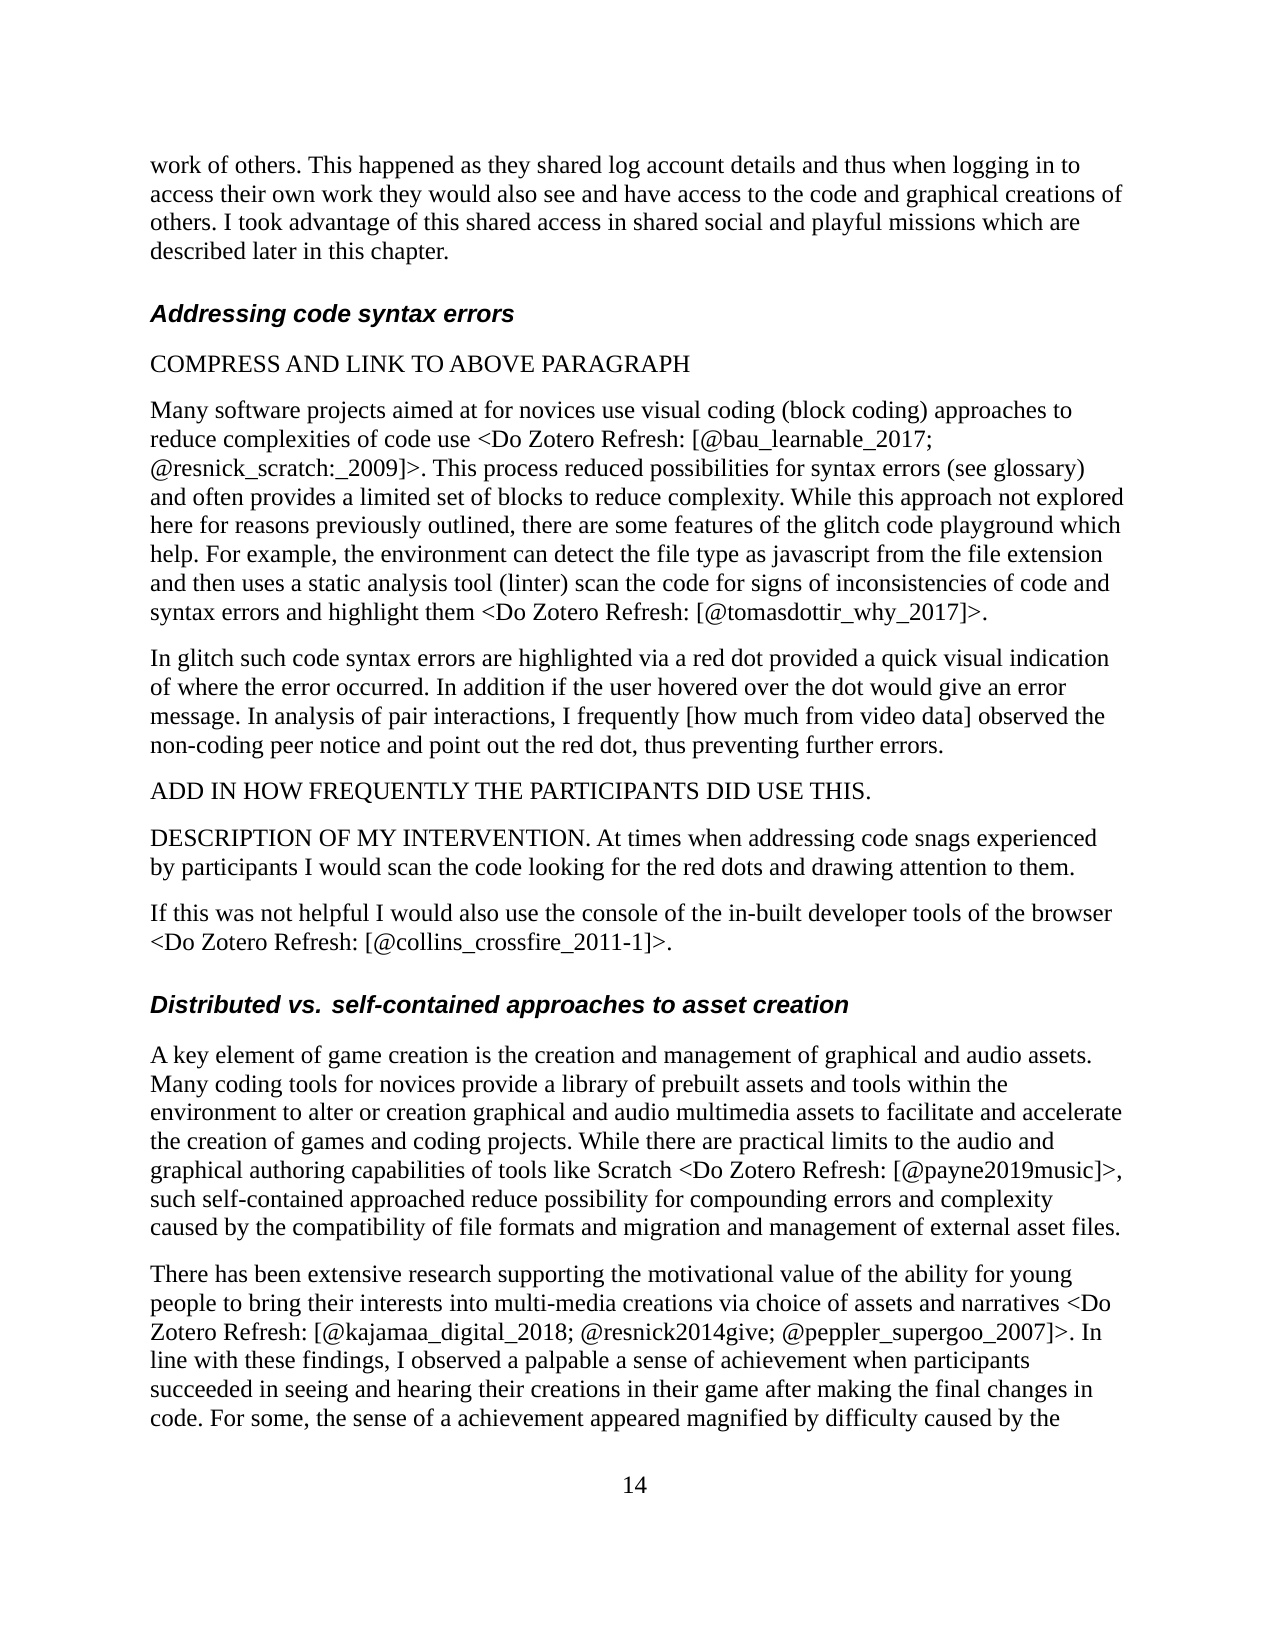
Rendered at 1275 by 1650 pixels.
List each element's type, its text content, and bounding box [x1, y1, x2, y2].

text ADD IN HOW FREQUENTLY THE PARTICIPANTS DID USE THIS. [150, 776, 1125, 805]
text Many software projects aimed at for novices use visual coding (block coding) approaches to reduce complexities of code use <Do Zotero Refresh: [@bau_learnable_2017; @resnick_scratch:_2009]>. This process reduced possibilities for syntax errors (see glossary) and often provides a limited set of blocks to reduce complexity. While this approach not explored here for reasons previously outlined, there are some features of the glitch code playground which help. For example, the environment can detect the file type as javascript from the file extension and then uses a static analysis tool (linter) scan the code for signs of inconsistencies of code and syntax errors and highlight them <Do Zotero Refresh: [@tomasdottir_why_2017]>. [150, 396, 1125, 626]
text DESCRIPTION OF MY INTERVENTION. At times when addressing code snags experienced by participants I would scan the code looking for the red dots and drawing attention to them. [150, 823, 1125, 881]
text COMPRESS AND LINK TO ABOVE PARAGRAPH [150, 349, 1125, 378]
text In glitch such code syntax errors are highlighted via a red dot provided a quick visual indication of where the error occurred. In addition if the user hovered over the dot would give an error message. In analysis of pair interactions, I frequently [how much from video data] observed the non-coding peer notice and point out the red dot, thus preventing further errors. [150, 643, 1125, 758]
subtitle Addressing code syntax errors [150, 299, 1125, 327]
subtitle Distributed vs. self-contained approaches to asset creation [150, 990, 1125, 1018]
text work of others. This happened as they shared log account details and thus when logging in to access their own work they would also see and have access to the code and graphical creations of others. I took advantage of this shared access in shared social and playful missions which are described later in this chapter. [150, 150, 1125, 265]
text There has been extensive research supporting the motivational value of the ability for young people to bring their interests into multi-media creations via choice of assets and narratives <Do Zotero Refresh: [@kajamaa_digital_2018; @resnick2014give; @peppler_supergoo_2007]>. In line with these findings, I observed a palpable a sense of achievement when participants succeeded in seeing and hearing their creations in their game after making the final changes in code. For some, the sense of a achievement appeared magnified by difficulty caused by the [150, 1259, 1125, 1432]
text If this was not helpful I would also use the console of the in-built developer tools of the browser <Do Zotero Refresh: [@collins_crossfire_2011-1]>. [150, 898, 1125, 956]
text A key element of game creation is the creation and management of graphical and audio assets. Many coding tools for novices provide a library of prebuilt assets and tools within the environment to alter or creation graphical and audio multimedia assets to facilitate and accelerate the creation of games and coding projects. While there are practical limits to the audio and graphical authoring capabilities of tools like Scratch <Do Zotero Refresh: [@payne2019music]>, such self-contained approached reduce possibility for compounding errors and complexity caused by the compatibility of file formats and migration and management of external asset files. [150, 1040, 1125, 1241]
